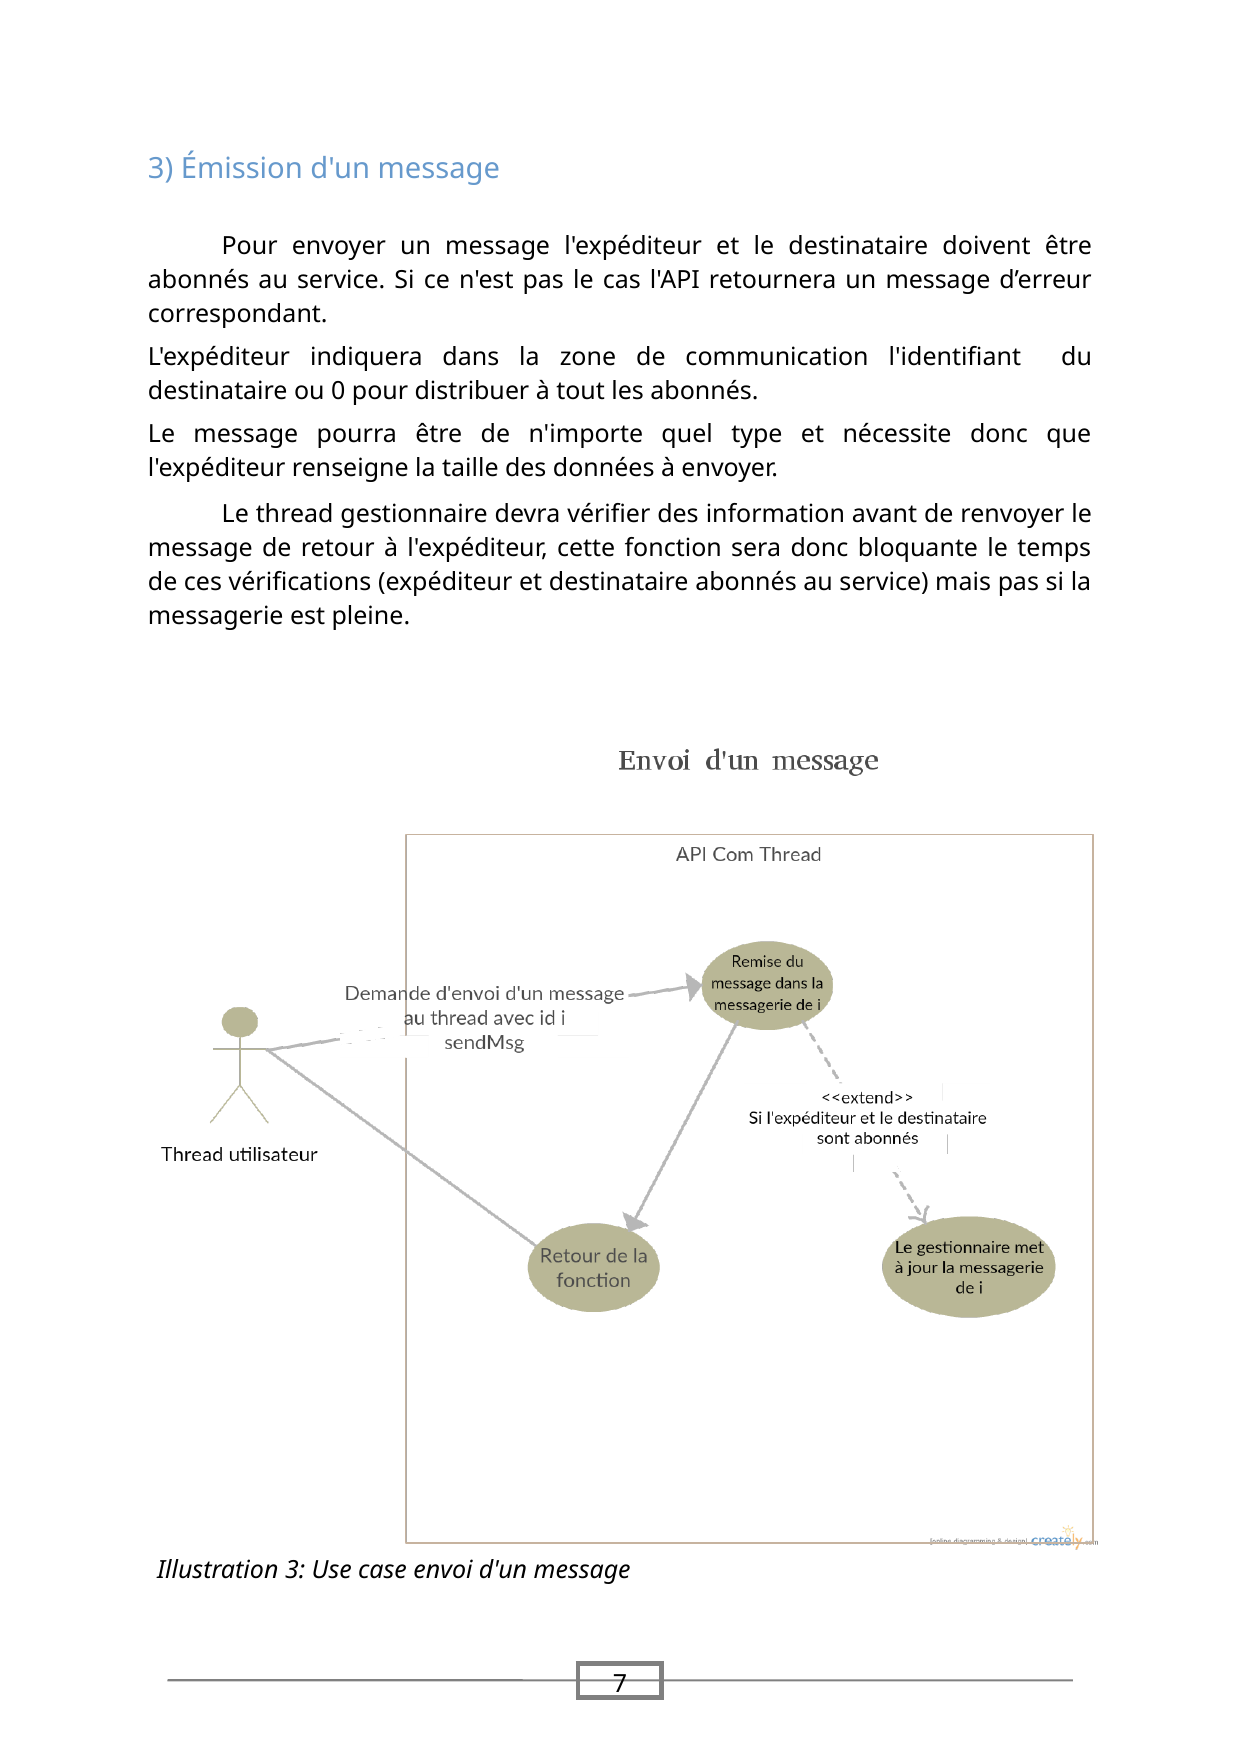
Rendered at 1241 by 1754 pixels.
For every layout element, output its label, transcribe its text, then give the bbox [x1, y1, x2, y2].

picture [156, 728, 1102, 1552]
subtitle 3) Émission d'un message [148, 148, 1093, 187]
text Pour envoyer un message l'expéditeur et le destinataire doivent être abonnés au service. Si ce n'est pas le cas l'API retournera un message d’erreur correspondant. [148, 227, 1093, 329]
text Le thread gestionnaire devra vérifier des information avant de renvoyer le message de retour à l'expéditeur, cette fonction sera donc bloquante le temps de ces vérifications (expéditeur et destinataire abonnés au service) mais pas si la messagerie est pleine. [148, 496, 1093, 632]
text L'expéditeur indiquera dans la zone de communication l'identifiant du destinataire ou 0 pour distribuer à tout les abonnés. [148, 338, 1093, 407]
text [157, 716, 1102, 728]
text Illustration 3: Use case envoi d'un message [157, 1552, 1102, 1586]
text Le message pourra être de n'importe quel type et nécessite donc que l'expéditeur renseigne la taille des données à envoyer. [148, 416, 1093, 484]
